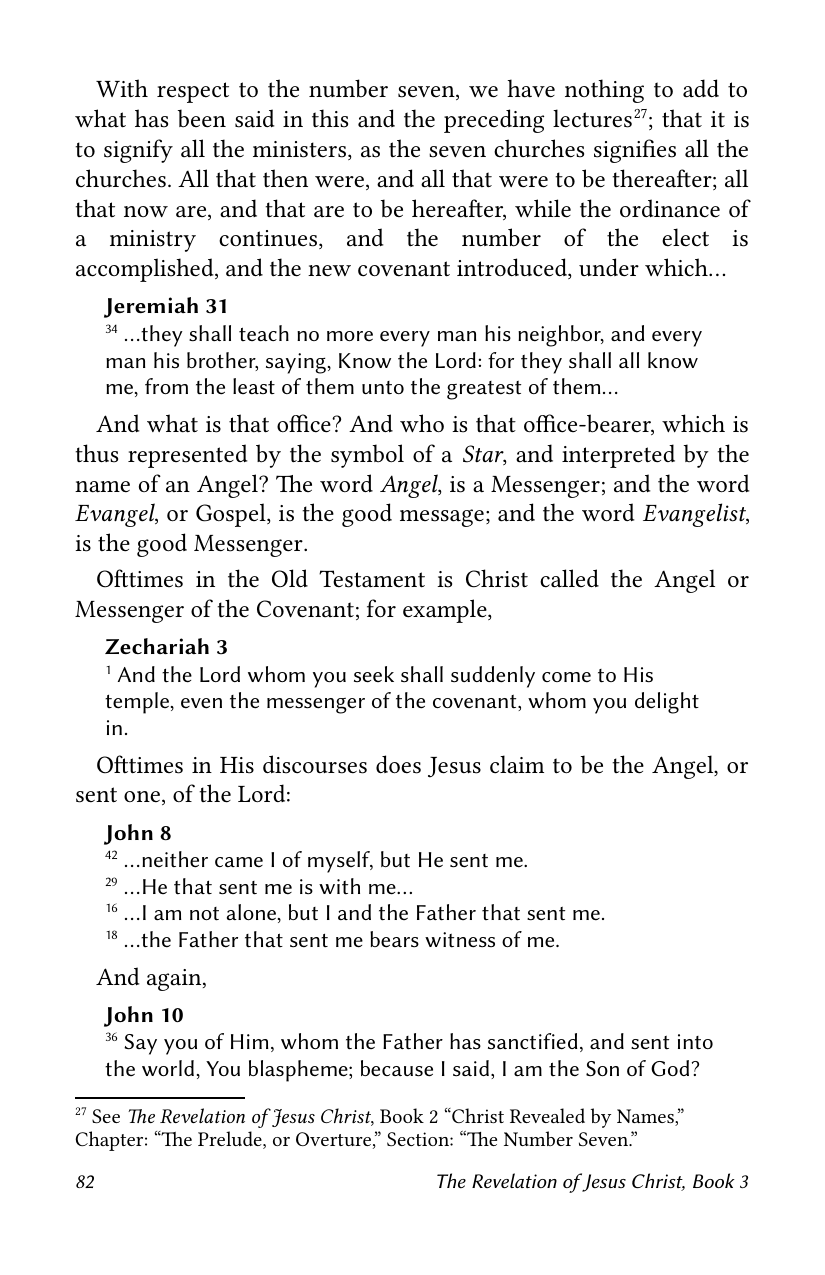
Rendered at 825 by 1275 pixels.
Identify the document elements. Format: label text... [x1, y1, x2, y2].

text With respect to the number seven, we have nothing to add to what has been said in this and the preceding lectures; that it is to signify all the ministers, as the seven churches signifies all the churches. All that then were, and all that were to be thereafter; all that now are, and that are to be hereafter, while the ordinance of a ministry continues, and the number of the elect is accomplished, and the new covenant introduced, under which... [75, 75, 750, 283]
text 34 ...they shall teach no more every man his neighbor, and every man his brother, saying, Know the Lord: for they shall all know me, from the least of them unto the greatest of them... [105, 321, 720, 400]
text 16 ...I am not alone, but I and the Father that sent me. [105, 900, 720, 926]
text See The Revelation of Jesus Christ, Book 2 “Christ Revealed by Names,” Chapter: “The Prelude, or Overture,” Section: “The Number Seven.” [75, 1104, 750, 1152]
text 29 ...He that sent me is with me... [105, 874, 720, 900]
text Ofttimes in His discourses does Jesus claim to be the Angel, or sent one, of the Lord: [75, 751, 750, 809]
text 18 ...the Father that sent me bears witness of me. [105, 927, 720, 953]
text John 8 [105, 819, 750, 846]
text Ofttimes in the Old Testament is Christ called the Angel or Messenger of the Covenant; for example, [75, 565, 750, 624]
text And what is that office? And who is that office-bearer, which is thus represented by the symbol of a Star, and interpreted by the name of an Angel? The word Angel, is a Messenger; and the word Evangel, or Gospel, is the good message; and the word Evangelist, is the good Messenger. [75, 410, 750, 558]
text And again, [75, 963, 750, 991]
text 42 ...neither came I of myself, but He sent me. [105, 847, 720, 873]
text Jeremiah 31 [105, 293, 750, 319]
text John 10 [105, 1001, 750, 1028]
text 36 Say you of Him, whom the Father has sanctified, and sent into the world, You blaspheme; because I said, I am the Son of God? [105, 1029, 720, 1082]
text 1 And the Lord whom you seek shall suddenly come to His temple, even the messenger of the covenant, whom you delight in. [105, 662, 720, 741]
text Zechariah 3 [105, 634, 750, 660]
